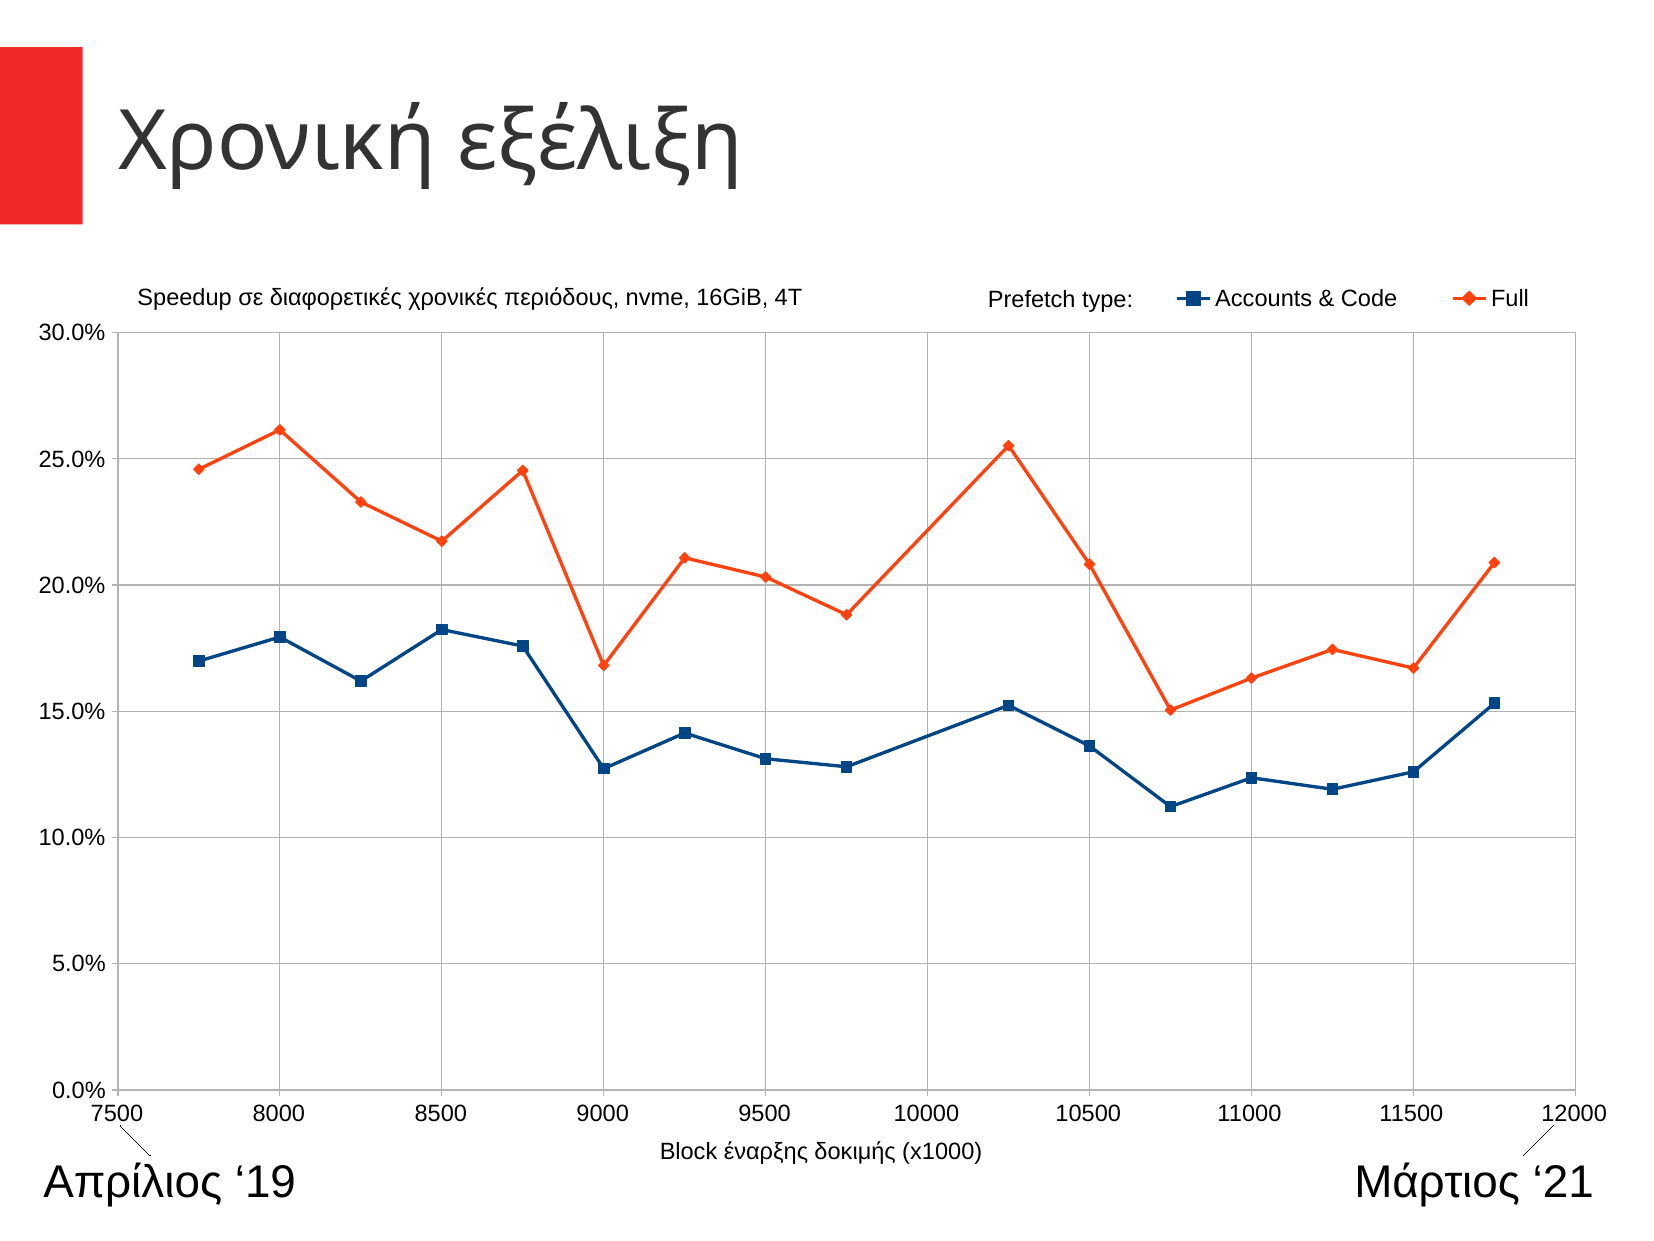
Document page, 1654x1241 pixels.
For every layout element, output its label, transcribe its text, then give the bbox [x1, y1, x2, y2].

picture [5, 256, 1641, 1177]
text_box Μάρτιος ‘21 [1331, 1151, 1617, 1212]
title Χρονική εξέλιξη [118, 30, 1606, 245]
text_box Απρίλιος ‘19 [27, 1151, 313, 1212]
